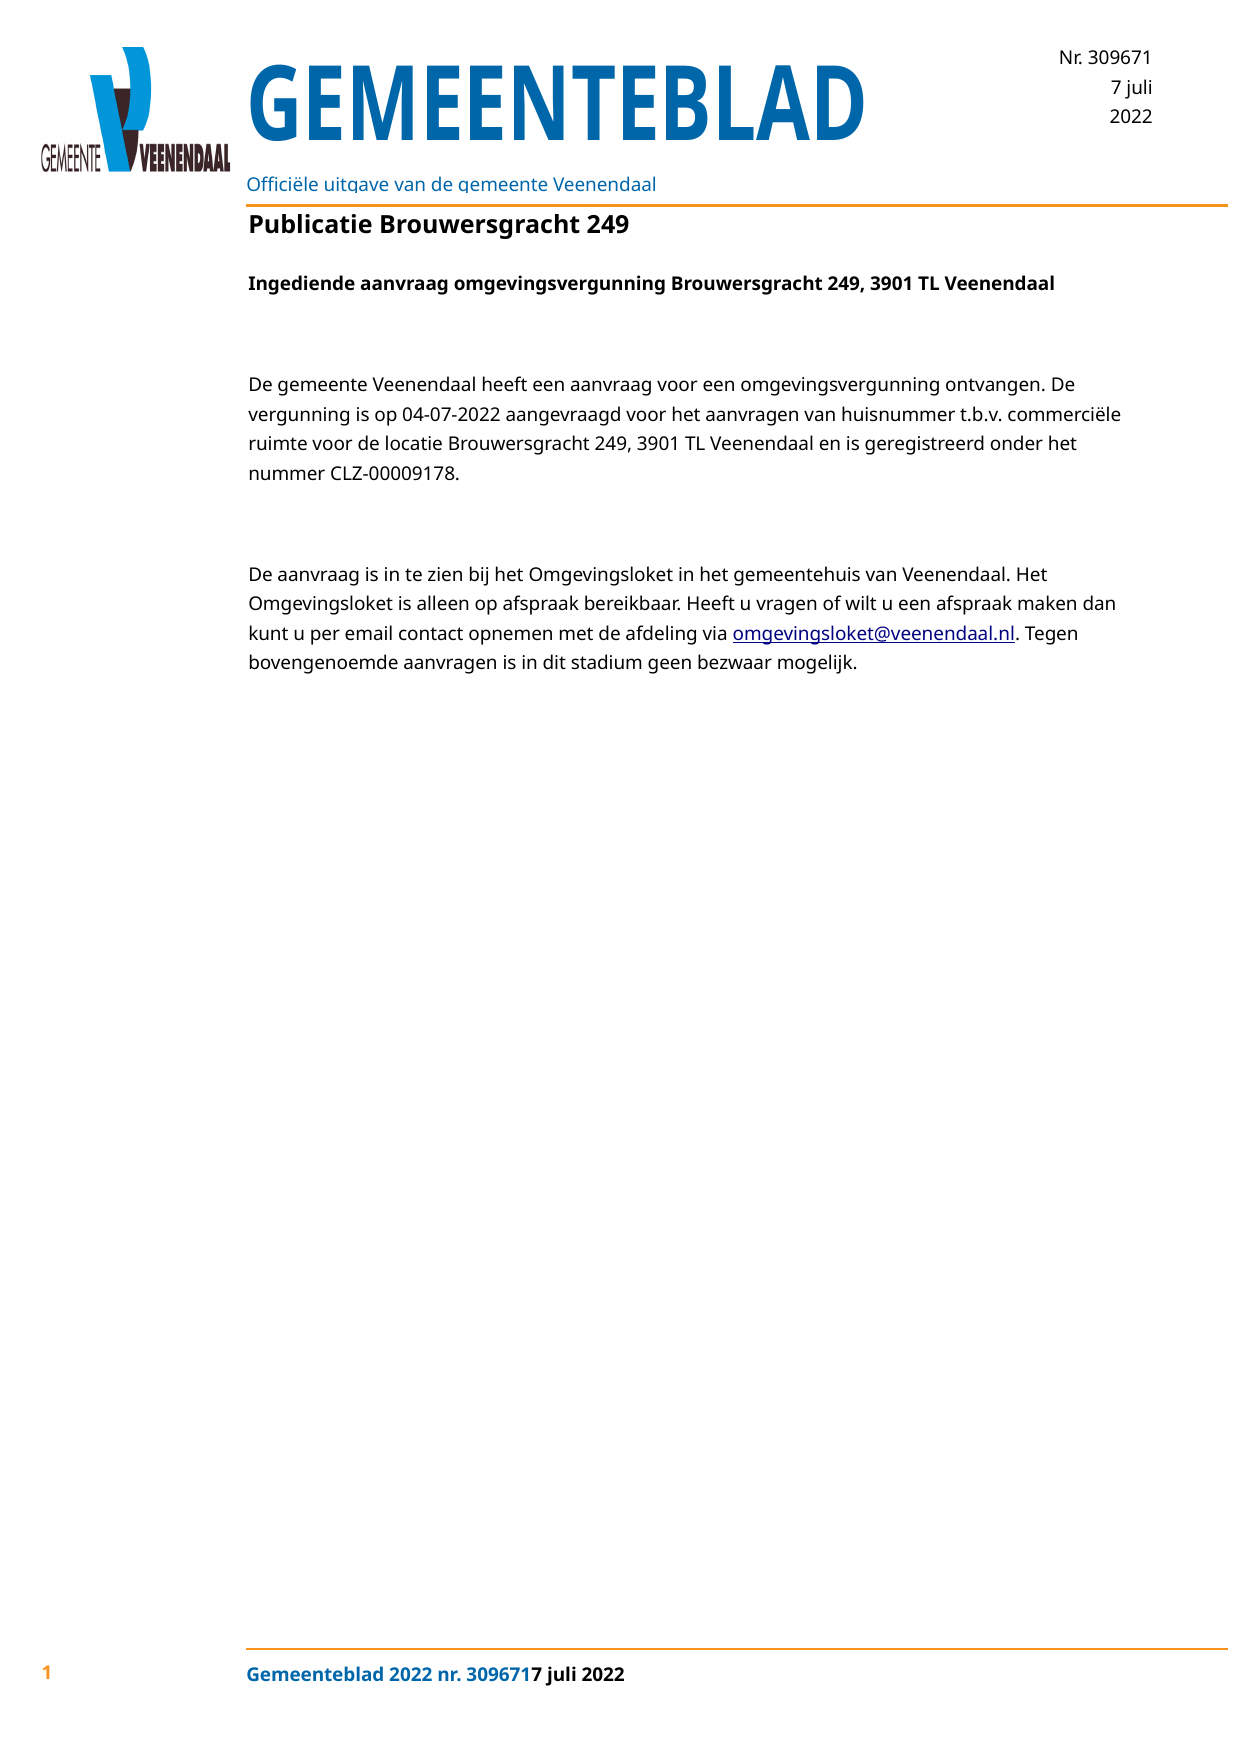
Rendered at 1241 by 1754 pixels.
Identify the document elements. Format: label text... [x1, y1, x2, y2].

text Ingediende aanvraag omgevingsvergunning Brouwersgracht 249, 3901 TL Veenendaal [248, 270, 1152, 296]
text Publicatie Brouwersgracht 249 [248, 207, 1152, 241]
picture [123, 47, 231, 172]
text De aanvraag is in te zien bij het Omgevingsloket in het gemeentehuis van Veenendaal. Het Omgevingsloket is alleen op afspraak bereikbaar. Heeft u vragen of wilt u een afspraak maken dan kunt u per email contact opnemen met de afdeling via omgevingsloket@veenendaal.nl. Tegen bovengenoemde aanvragen is in dit stadium geen bezwaar mogelijk. [248, 561, 1152, 675]
text De gemeente Veenendaal heeft een aanvraag voor een omgevingsvergunning ontvangen. De vergunning is op 04-07-2022 aangevraagd voor het aanvragen van huisnummer t.b.v. commerciële ruimte voor de locatie Brouwersgracht 249, 3901 TL Veenendaal en is geregistreerd onder het nummer CLZ-00009178. [248, 371, 1152, 486]
picture [41, 47, 130, 172]
